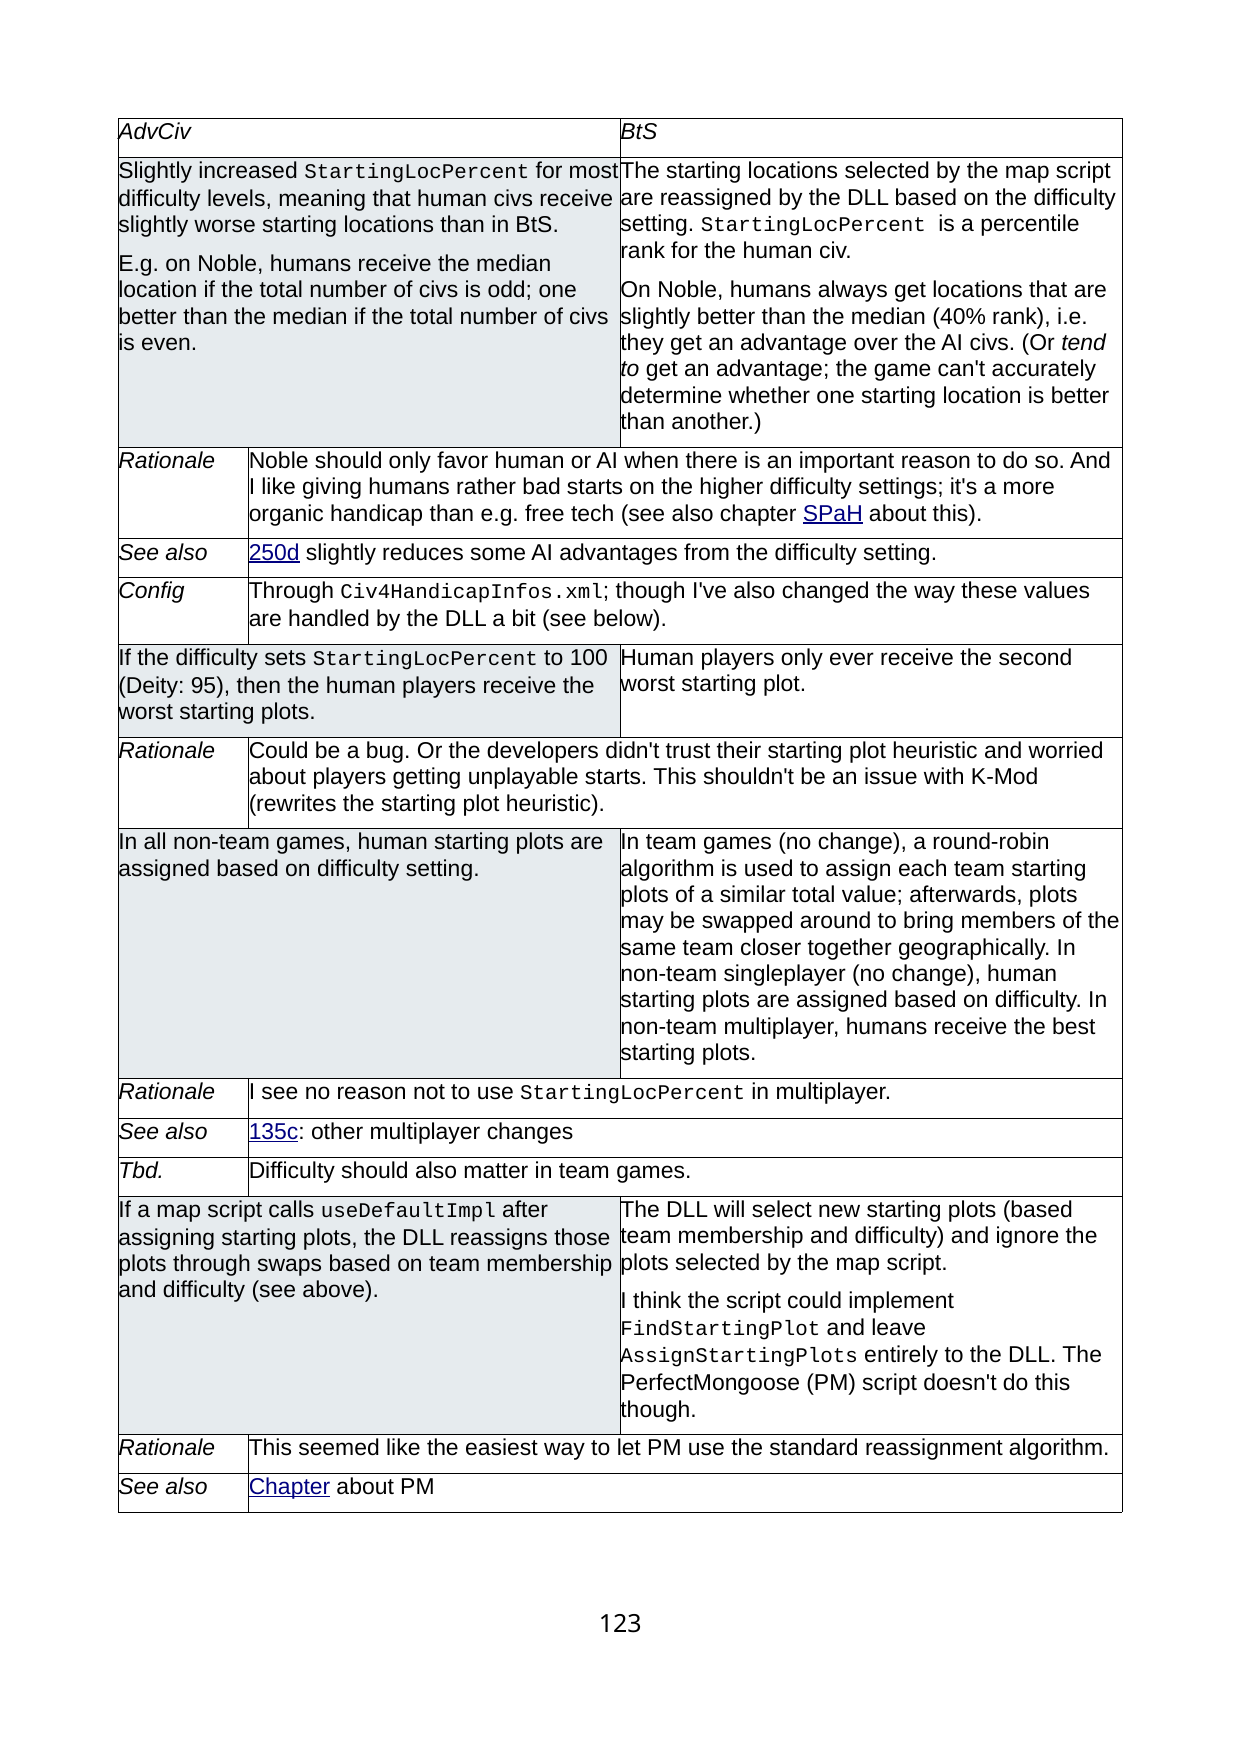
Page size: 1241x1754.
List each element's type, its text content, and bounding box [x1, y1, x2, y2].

table_cell 135c: other multiplayer changes [249, 1119, 1122, 1157]
table_cell If a map script calls useDefaultImpl after assigning starting plots, the DLL reassigns those plots through swaps based on team membership and difficulty (see above). [119, 1197, 620, 1434]
table_cell I see no reason not to use StartingLocPercent in multiplayer. [249, 1079, 1122, 1118]
table_cell Difficulty should also matter in team games. [249, 1158, 1122, 1196]
table_cell Tbd. [119, 1158, 248, 1196]
table_cell If the difficulty sets StartingLocPercent to 100 (Deity: 95), then the human players receive the worst starting plots. [119, 645, 620, 737]
table_cell Rationale [119, 1435, 248, 1473]
table_cell In team games (no change), a round-robin algorithm is used to assign each team starting plots of a similar total value; afterwards, plots may be swapped around to bring members of the same team closer together geographically. In non-team singleplayer (no change), human starting plots are assigned based on difficulty. In non-team multiplayer, humans receive the best starting plots. [621, 829, 1122, 1078]
table_cell This seemed like the easiest way to let PM use the standard reassignment algorithm. [249, 1435, 1122, 1473]
table_cell Rationale [119, 738, 248, 828]
table_cell Could be a bug. Or the developers didn't trust their starting plot heuristic and worried about players getting unplayable starts. This shouldn't be an issue with K-Mod (rewrites the starting plot heuristic). [249, 738, 1122, 828]
table_cell Config [119, 578, 248, 644]
table_cell Rationale [119, 448, 248, 538]
table_cell Noble should only favor human or AI when there is an important reason to do so. And I like giving humans rather bad starts on the higher difficulty settings; it's a more organic handicap than e.g. free tech (see also chapter SPaH about this). [249, 448, 1122, 538]
table_cell Through Civ4HandicapInfos.xml; though I've also changed the way these values are handled by the DLL a bit (see below). [249, 578, 1122, 644]
table_cell See also [119, 1119, 248, 1157]
table_cell Rationale [119, 1079, 248, 1118]
table_cell The DLL will select new starting plots (based team membership and difficulty) and ignore the plots selected by the map script. I think the script could implement FindStartingPlot and leave AssignStartingPlots entirely to the DLL. The PerfectMongoose (PM) script doesn't do this though. [621, 1197, 1122, 1434]
table_cell 250d slightly reduces some AI advantages from the difficulty setting. [249, 539, 1122, 577]
table_cell BtS [621, 119, 1122, 157]
table_cell Chapter about PM [249, 1474, 1122, 1512]
table_cell AdvCiv [119, 119, 620, 157]
table_cell Slightly increased StartingLocPercent for most difficulty levels, meaning that human civs receive slightly worse starting locations than in BtS. E.g. on Noble, humans receive the median location if the total number of civs is odd; one better than the median if the total number of civs is even. [119, 158, 620, 447]
table_cell The starting locations selected by the map script are reassigned by the DLL based on the difficulty setting. StartingLocPercent is a percentile rank for the human civ. On Noble, humans always get locations that are slightly better than the median (40% rank), i.e. they get an advantage over the AI civs. (Or tend to get an advantage; the game can't accurately determine whether one starting location is better than another.) [621, 158, 1122, 447]
table_cell Human players only ever receive the second worst starting plot. [621, 645, 1122, 737]
table_cell See also [119, 539, 248, 577]
table_cell In all non-team games, human starting plots are assigned based on difficulty setting. [119, 829, 620, 1078]
table_cell See also [119, 1474, 248, 1512]
